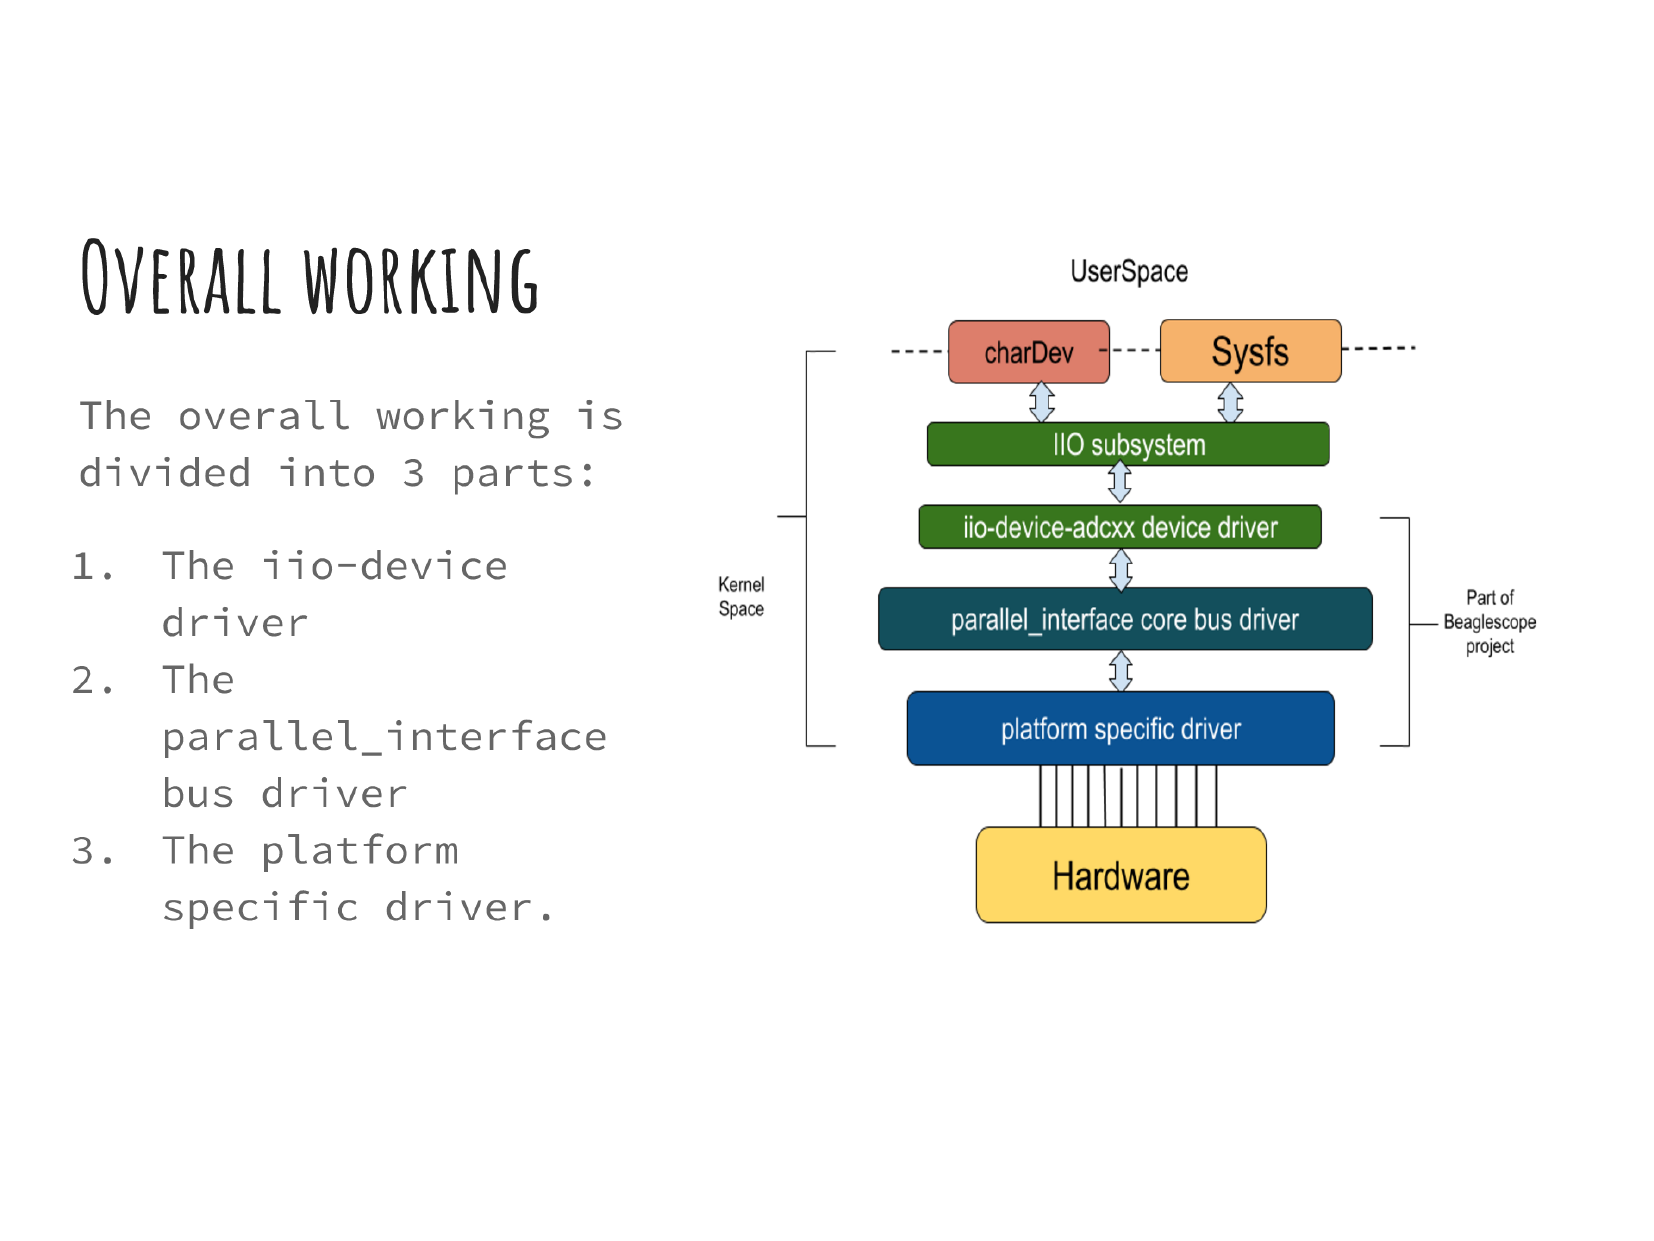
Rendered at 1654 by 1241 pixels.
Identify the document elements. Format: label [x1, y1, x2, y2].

picture [6, 151, 1654, 1082]
